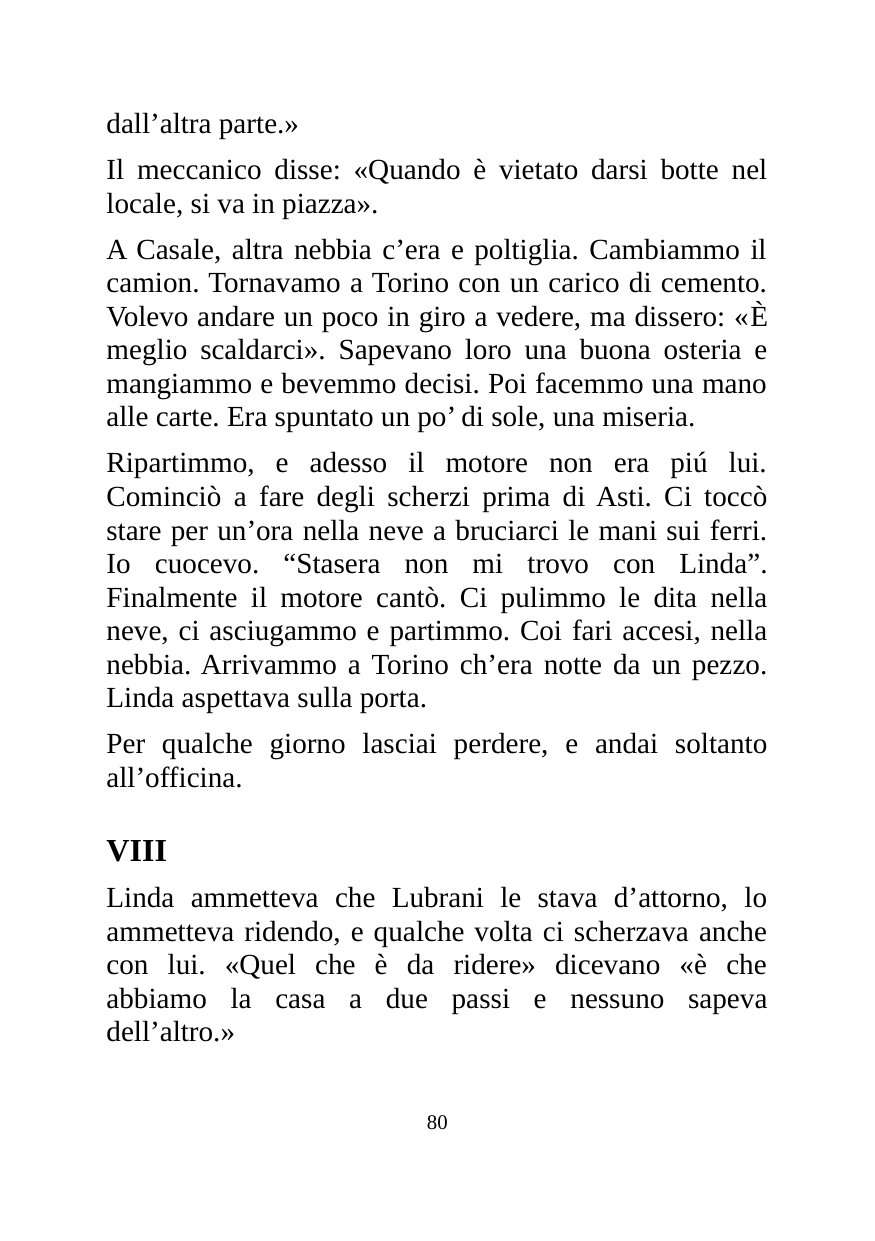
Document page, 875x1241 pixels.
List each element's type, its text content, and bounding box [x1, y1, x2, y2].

text Ripartimmo, e adesso il motore non era piú lui. Cominciò a fare degli scherzi prima di Asti. Ci toccò stare per un’ora nella neve a bruciarci le mani sui ferri. Io cuocevo. “Stasera non mi trovo con Linda”. Finalmente il motore cantò. Ci pulimmo le dita nella neve, ci asciugammo e partimmo. Coi fari accesi, nella nebbia. Arrivammo a Torino ch’era notte da un pezzo. Linda aspettava sulla porta. [106, 446, 768, 714]
subtitle VIII [106, 831, 768, 868]
text Il meccanico disse: «Quando è vietato darsi botte nel locale, si va in piazza». [106, 152, 768, 219]
text Per qualche giorno lasciai perdere, e andai soltanto all’officina. [106, 726, 768, 793]
text A Casale, altra nebbia c’era e poltiglia. Cambiammo il camion. Tornavamo a Torino con un carico di cemento. Volevo andare un poco in giro a vedere, ma dissero: «È meglio scaldarci». Sapevano loro una buona osteria e mangiammo e bevemmo decisi. Poi facemmo una mano alle carte. Era spuntato un po’ di sole, una miseria. [106, 232, 768, 433]
text Linda ammetteva che Lubrani le stava d’attorno, lo ammetteva ridendo, e qualche volta ci scherzava anche con lui. «Quel che è da ridere» dicevano «è che abbiamo la casa a due passi e nessuno sapeva dell’altro.» [106, 880, 768, 1048]
text dall’altra parte.» [106, 106, 768, 140]
